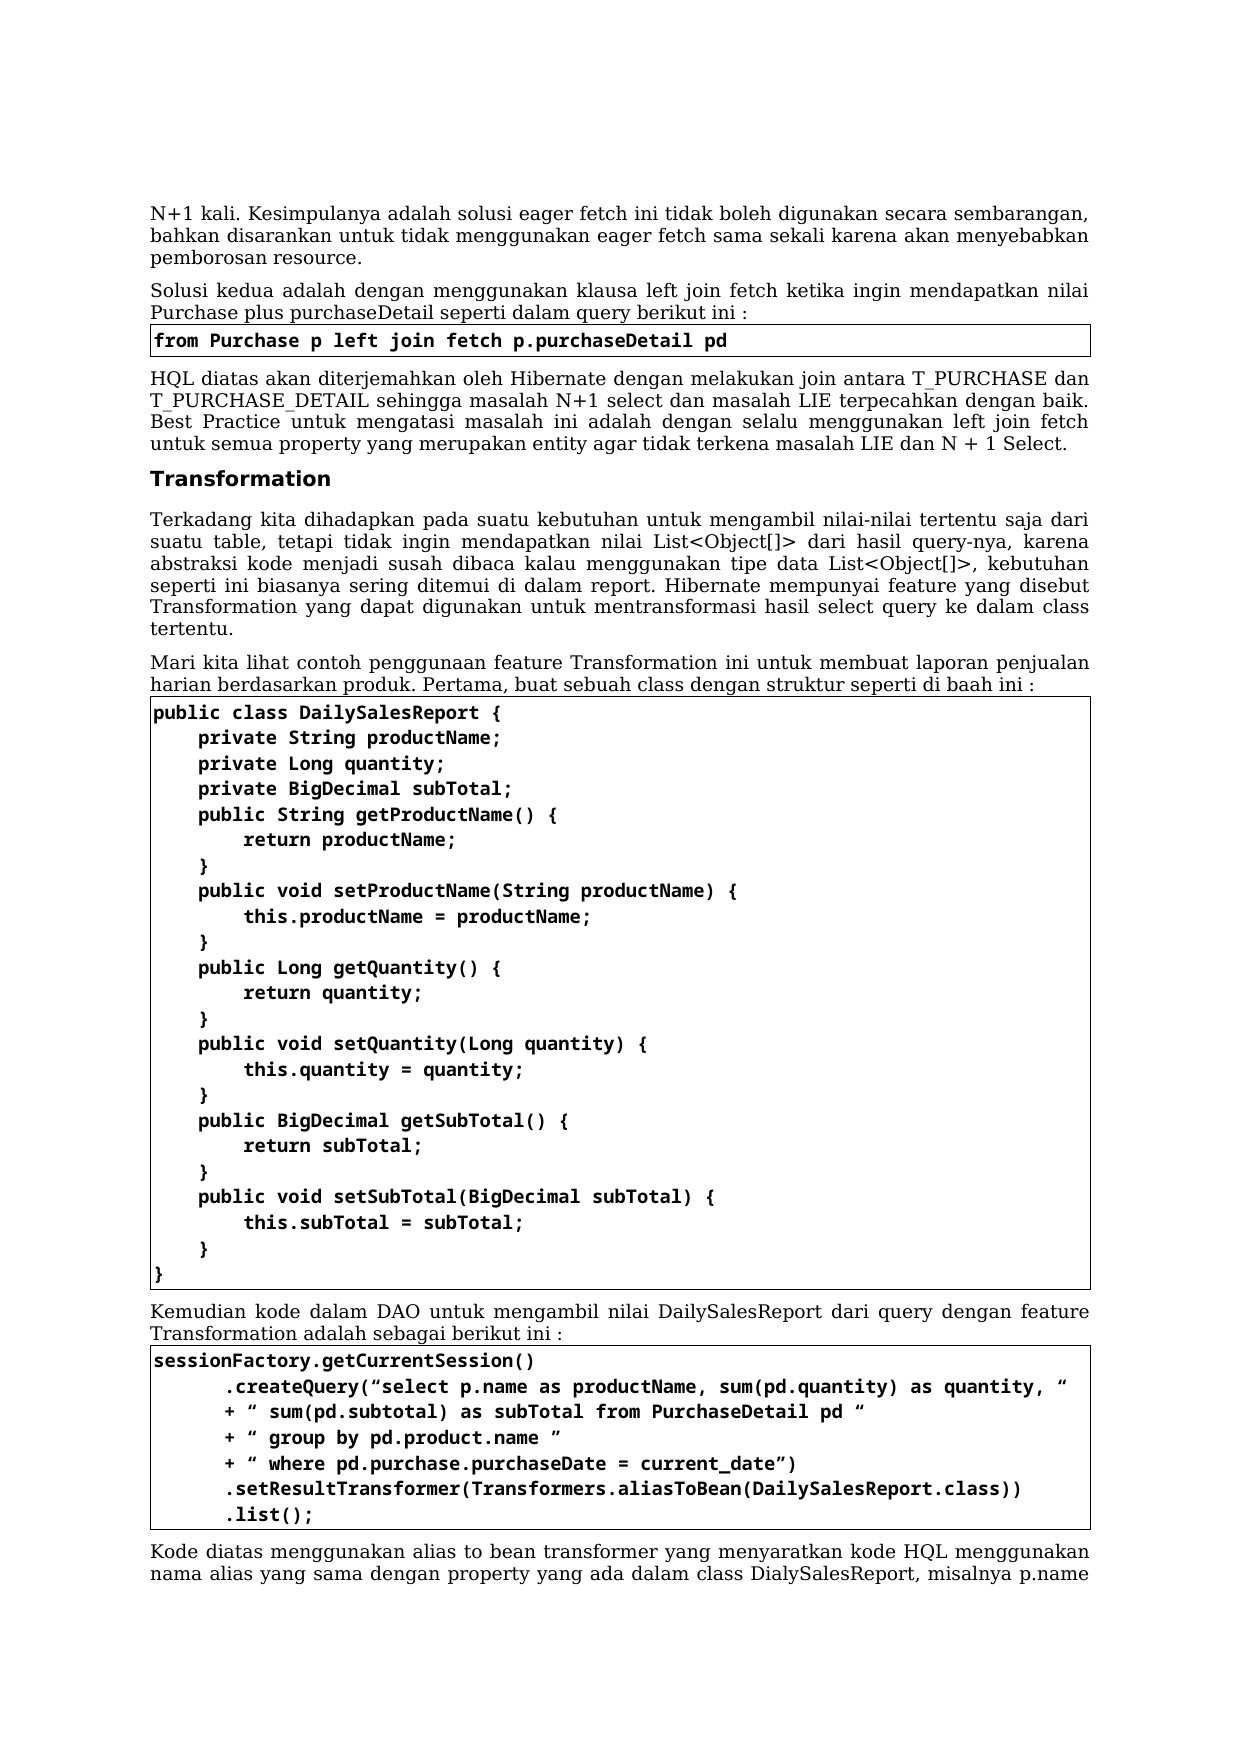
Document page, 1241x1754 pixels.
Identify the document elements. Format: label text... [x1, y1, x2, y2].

text return subTotal; [151, 1130, 1090, 1155]
text this.quantity = quantity; [151, 1053, 1090, 1079]
text + “ where pd.purchase.purchaseDate = current_date”) [151, 1447, 1090, 1472]
text return productName; [151, 823, 1090, 849]
text this.productName = productName; [151, 900, 1090, 926]
text this.subTotal = subTotal; [151, 1206, 1090, 1232]
text } [151, 1002, 1090, 1028]
text private Long quantity; [151, 747, 1090, 772]
text } [151, 1155, 1090, 1181]
text private String productName; [151, 721, 1090, 747]
text } [151, 1232, 1090, 1257]
text Kemudian kode dalam DAO untuk mengambil nilai DailySalesReport dari query dengan feature Transformation adalah sebagai berikut ini : [150, 1301, 1091, 1344]
text + “ group by pd.product.name ” [151, 1421, 1090, 1447]
text N+1 kali. Kesimpulanya adalah solusi eager fetch ini tidak boleh digunakan secara sembarangan, bahkan disarankan untuk tidak menggunakan eager fetch sama sekali karena akan menyebabkan pemborosan resource. [150, 203, 1091, 269]
text HQL diatas akan diterjemahkan oleh Hibernate dengan melakukan join antara T_PURCHASE dan T_PURCHASE_DETAIL sehingga masalah N+1 select dan masalah LIE terpecahkan dengan baik. Best Practice untuk mengatasi masalah ini adalah dengan selalu menggunakan left join fetch untuk semua property yang merupakan entity agar tidak terkena masalah LIE dan N + 1 Select. [150, 368, 1091, 455]
subtitle Transformation [150, 467, 1091, 491]
text Terkadang kita dihadapkan pada suatu kebutuhan untuk mengambil nilai-nilai tertentu saja dari suatu table, tetapi tidak ingin mendapatkan nilai List<Object[]> dari hasil query-nya, karena abstraksi kode menjadi susah dibaca kalau menggunakan tipe data List<Object[]>, kebutuhan seperti ini biasanya sering ditemui di dalam report. Hibernate mempunyai feature yang disebut Transformation yang dapat digunakan untuk mentransformasi hasil select query ke dalam class tertentu. [150, 509, 1091, 640]
text .setResultTransformer(Transformers.aliasToBean(DailySalesReport.class)) [151, 1472, 1090, 1498]
text public class DailySalesReport { [151, 697, 1090, 721]
text private BigDecimal subTotal; [151, 772, 1090, 798]
text Mari kita lihat contoh penggunaan feature Transformation ini untuk membuat laporan penjualan harian berdasarkan produk. Pertama, buat sebuah class dengan struktur seperti di baah ini : [150, 652, 1091, 696]
text sessionFactory.getCurrentSession() [151, 1346, 1090, 1370]
text .list(); [151, 1498, 1090, 1529]
text .createQuery(“select p.name as productName, sum(pd.quantity) as quantity, “ [151, 1370, 1090, 1396]
text } [151, 1079, 1090, 1104]
text return quantity; [151, 977, 1090, 1002]
text } [151, 926, 1090, 951]
text public void setSubTotal(BigDecimal subTotal) { [151, 1181, 1090, 1206]
text Kode diatas menggunakan alias to bean transformer yang menyaratkan kode HQL menggunakan nama alias yang sama dengan property yang ada dalam class DialySalesReport, misalnya p.name [150, 1541, 1091, 1585]
text + “ sum(pd.subtotal) as subTotal from PurchaseDetail pd “ [151, 1396, 1090, 1421]
text public BigDecimal getSubTotal() { [151, 1104, 1090, 1130]
text public void setQuantity(Long quantity) { [151, 1028, 1090, 1053]
text public String getProductName() { [151, 798, 1090, 823]
text from Purchase p left join fetch p.purchaseDetail pd [151, 325, 1090, 356]
text public Long getQuantity() { [151, 951, 1090, 977]
text } [151, 849, 1090, 874]
text public void setProductName(String productName) { [151, 874, 1090, 900]
text Solusi kedua adalah dengan menggunakan klausa left join fetch ketika ingin mendapatkan nilai Purchase plus purchaseDetail seperti dalam query berikut ini : [150, 281, 1091, 324]
text } [151, 1257, 1090, 1289]
